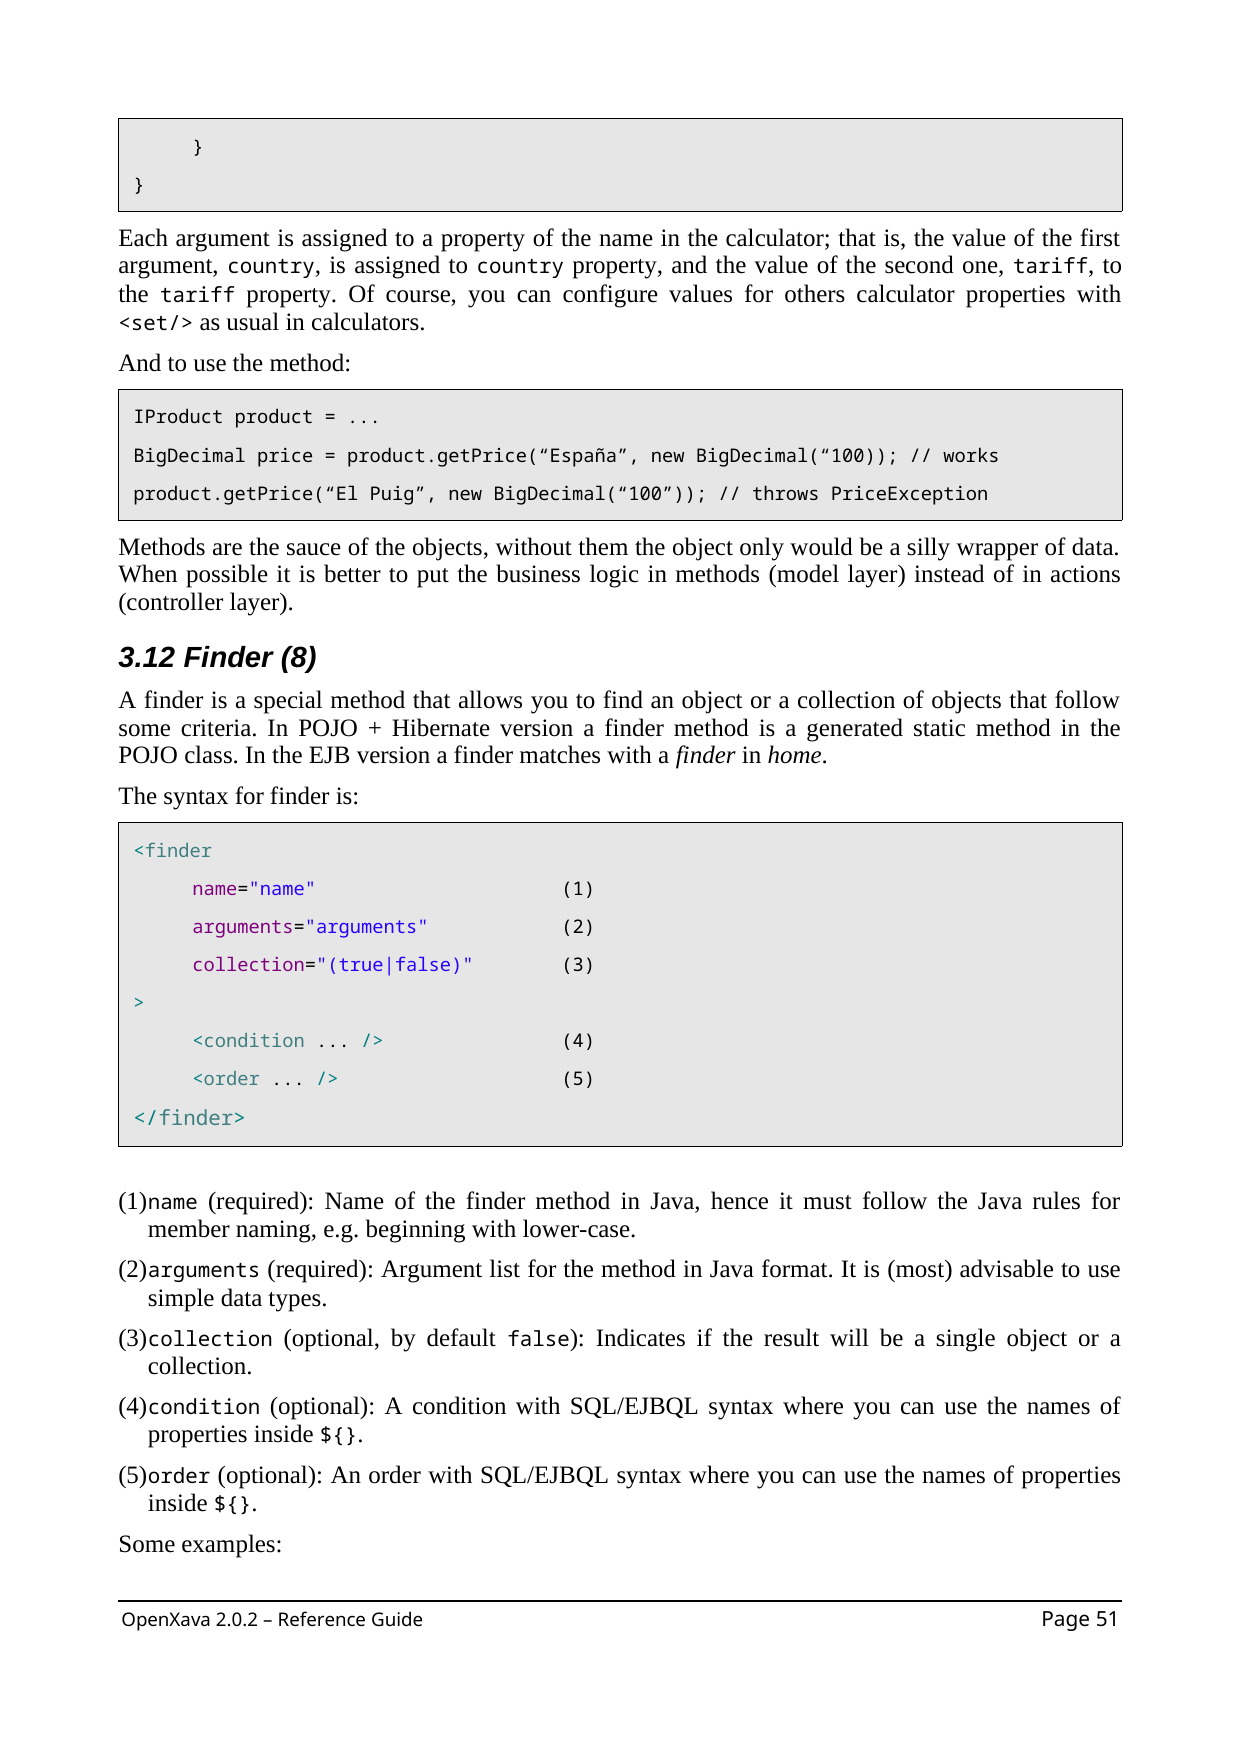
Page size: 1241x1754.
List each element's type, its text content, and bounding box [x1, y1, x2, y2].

subtitle Finder (8) [118, 641, 1122, 674]
text Each argument is assigned to a property of the name in the calculator; that is, the value of the first argument, country, is assigned to country property, and the value of the second one, tariff, to the tariff property. Of course, you can configure values for others calculator properties with <set/> as usual in calculators. [118, 224, 1122, 336]
text } [119, 119, 1122, 156]
list arguments (required): Argument list for the method in Java format. It is (most) advisable to use simple data types. [118, 1255, 1122, 1311]
text product.getPrice(“El Puig”, new BigDecimal(“100”)); // throws PriceException [119, 465, 1122, 520]
text The syntax for finder is: [118, 782, 1122, 809]
text Some examples: [118, 1530, 1122, 1558]
text name="name" (1) [119, 860, 1122, 898]
text And to use the method: [118, 349, 1122, 377]
text > [119, 974, 1122, 1012]
list condition (optional): A condition with SQL/EJBQL syntax where you can use the names of properties inside ${}. [118, 1392, 1122, 1449]
text Methods are the sauce of the objects, without them the object only would be a silly wrapper of data. When possible it is better to put the business logic in methods (model layer) instead of in actions (controller layer). [118, 533, 1122, 616]
text arguments="arguments" (2) [119, 898, 1122, 936]
text </finder> [119, 1088, 1122, 1146]
list name (required): Name of the finder method in Java, hence it must follow the Java rules for member naming, e.g. beginning with lower-case. [118, 1187, 1122, 1243]
list collection (optional, by default false): Indicates if the result will be a single object or a collection. [118, 1324, 1122, 1380]
text } [119, 156, 1122, 211]
text A finder is a special method that allows you to find an object or a collection of objects that follow some criteria. In POJO + Hibernate version a finder method is a generated static method in the POJO class. In the EJB version a finder matches with a finder in home. [118, 686, 1122, 769]
text IProduct product = ... [119, 390, 1122, 427]
list order (optional): An order with SQL/EJBQL syntax where you can use the names of properties inside ${}. [118, 1461, 1122, 1518]
text <order ... /> (5) [119, 1050, 1122, 1088]
text collection="(true|false)" (3) [119, 936, 1122, 974]
text <finder [119, 823, 1122, 860]
text <condition ... /> (4) [119, 1012, 1122, 1050]
text BigDecimal price = product.getPrice(“España”, new BigDecimal(“100)); // works [119, 427, 1122, 465]
